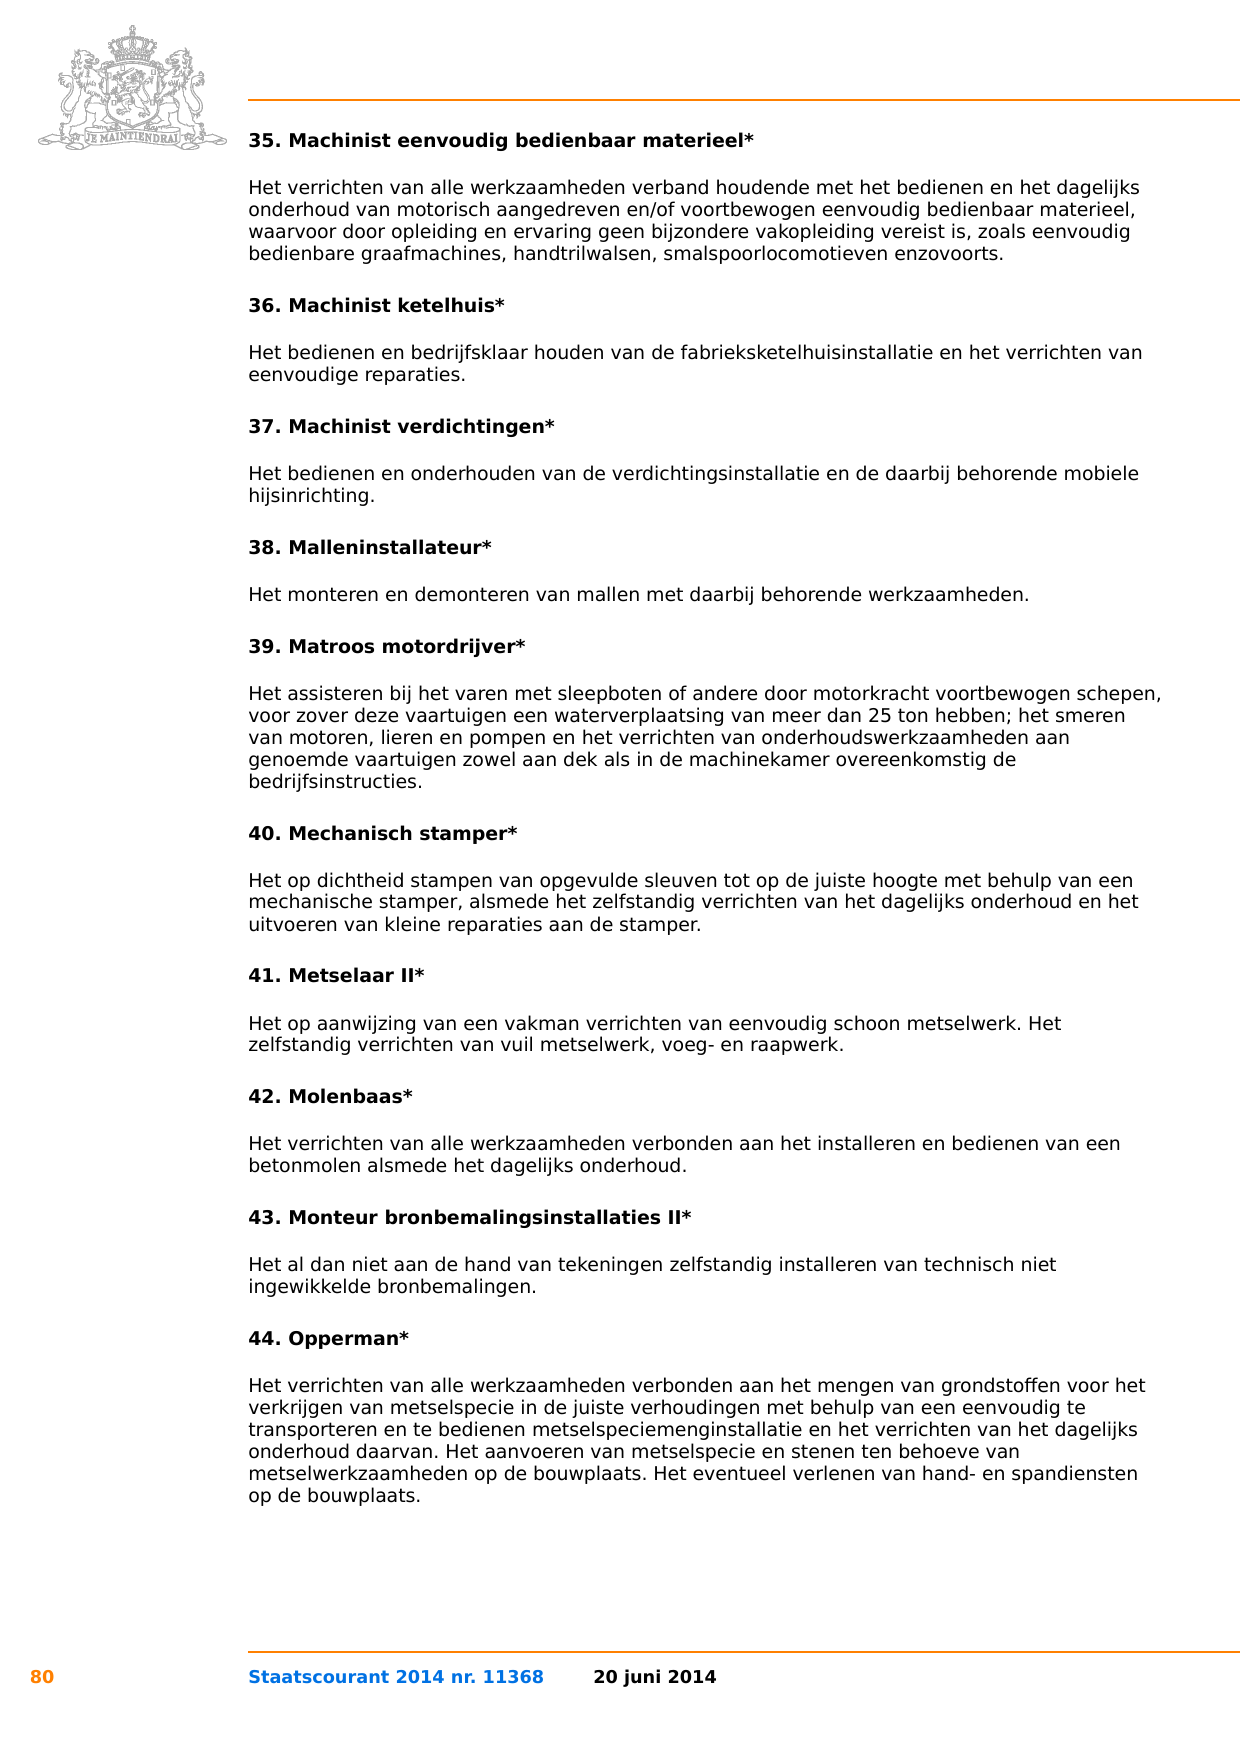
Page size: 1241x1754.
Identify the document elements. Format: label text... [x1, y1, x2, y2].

text Het al dan niet aan de hand van tekeningen zelfstandig installeren van technisch niet ingewikkelde bronbemalingen. [248, 1254, 1163, 1298]
text Het assisteren bij het varen met sleepboten of andere door motorkracht voortbewogen schepen, voor zover deze vaartuigen een waterverplaatsing van meer dan 25 ton hebben; het smeren van motoren, lieren en pompen en het verrichten van onderhoudswerkzaamheden aan genoemde vaartuigen zowel aan dek als in de machinekamer overeenkomstig de bedrijfsinstructies. [248, 683, 1163, 792]
subtitle 35. Machinist eenvoudig bedienbaar materieel* [248, 130, 1163, 152]
subtitle 44. Opperman* [248, 1328, 1163, 1350]
text Het verrichten van alle werkzaamheden verbonden aan het installeren en bedienen van een betonmolen alsmede het dagelijks onderhoud. [248, 1133, 1163, 1177]
text Het bedienen en bedrijfsklaar houden van de fabrieksketelhuisinstallatie en het verrichten van eenvoudige reparaties. [248, 342, 1163, 386]
subtitle 38. Malleninstallateur* [248, 537, 1163, 559]
text Het bedienen en onderhouden van de verdichtingsinstallatie en de daarbij behorende mobiele hijsinrichting. [248, 463, 1163, 507]
text Het op dichtheid stampen van opgevulde sleuven tot op de juiste hoogte met behulp van een mechanische stamper, alsmede het zelfstandig verrichten van het dagelijks onderhoud en het uitvoeren van kleine reparaties aan de stamper. [248, 869, 1163, 935]
text Het verrichten van alle werkzaamheden verband houdende met het bedienen en het dagelijks onderhoud van motorisch aangedreven en/of voortbewogen eenvoudig bedienbaar materieel, waarvoor door opleiding en ervaring geen bijzondere vakopleiding vereist is, zoals eenvoudig bedienbare graafmachines, handtrilwalsen, smalspoorlocomotieven enzovoorts. [248, 177, 1163, 265]
subtitle 36. Machinist ketelhuis* [248, 295, 1163, 317]
subtitle 37. Machinist verdichtingen* [248, 416, 1163, 438]
subtitle 40. Mechanisch stamper* [248, 822, 1163, 844]
text Het verrichten van alle werkzaamheden verbonden aan het mengen van grondstoffen voor het verkrijgen van metselspecie in de juiste verhoudingen met behulp van een eenvoudig te transporteren en te bedienen metselspeciemenginstallatie en het verrichten van het dagelijks onderhoud daarvan. Het aanvoeren van metselspecie en stenen ten behoeve van metselwerkzaamheden op de bouwplaats. Het eventueel verlenen van hand- en spandiensten op de bouwplaats. [248, 1375, 1163, 1507]
subtitle 42. Molenbaas* [248, 1086, 1163, 1108]
text Het op aanwijzing van een vakman verrichten van eenvoudig schoon metselwerk. Het zelfstandig verrichten van vuil metselwerk, voeg- en raapwerk. [248, 1012, 1163, 1056]
picture [38, 25, 227, 150]
text Het monteren en demonteren van mallen met daarbij behorende werkzaamheden. [248, 584, 1163, 606]
subtitle 41. Metselaar II* [248, 965, 1163, 987]
subtitle 39. Matroos motordrijver* [248, 636, 1163, 658]
subtitle 43. Monteur bronbemalingsinstallaties II* [248, 1207, 1163, 1229]
